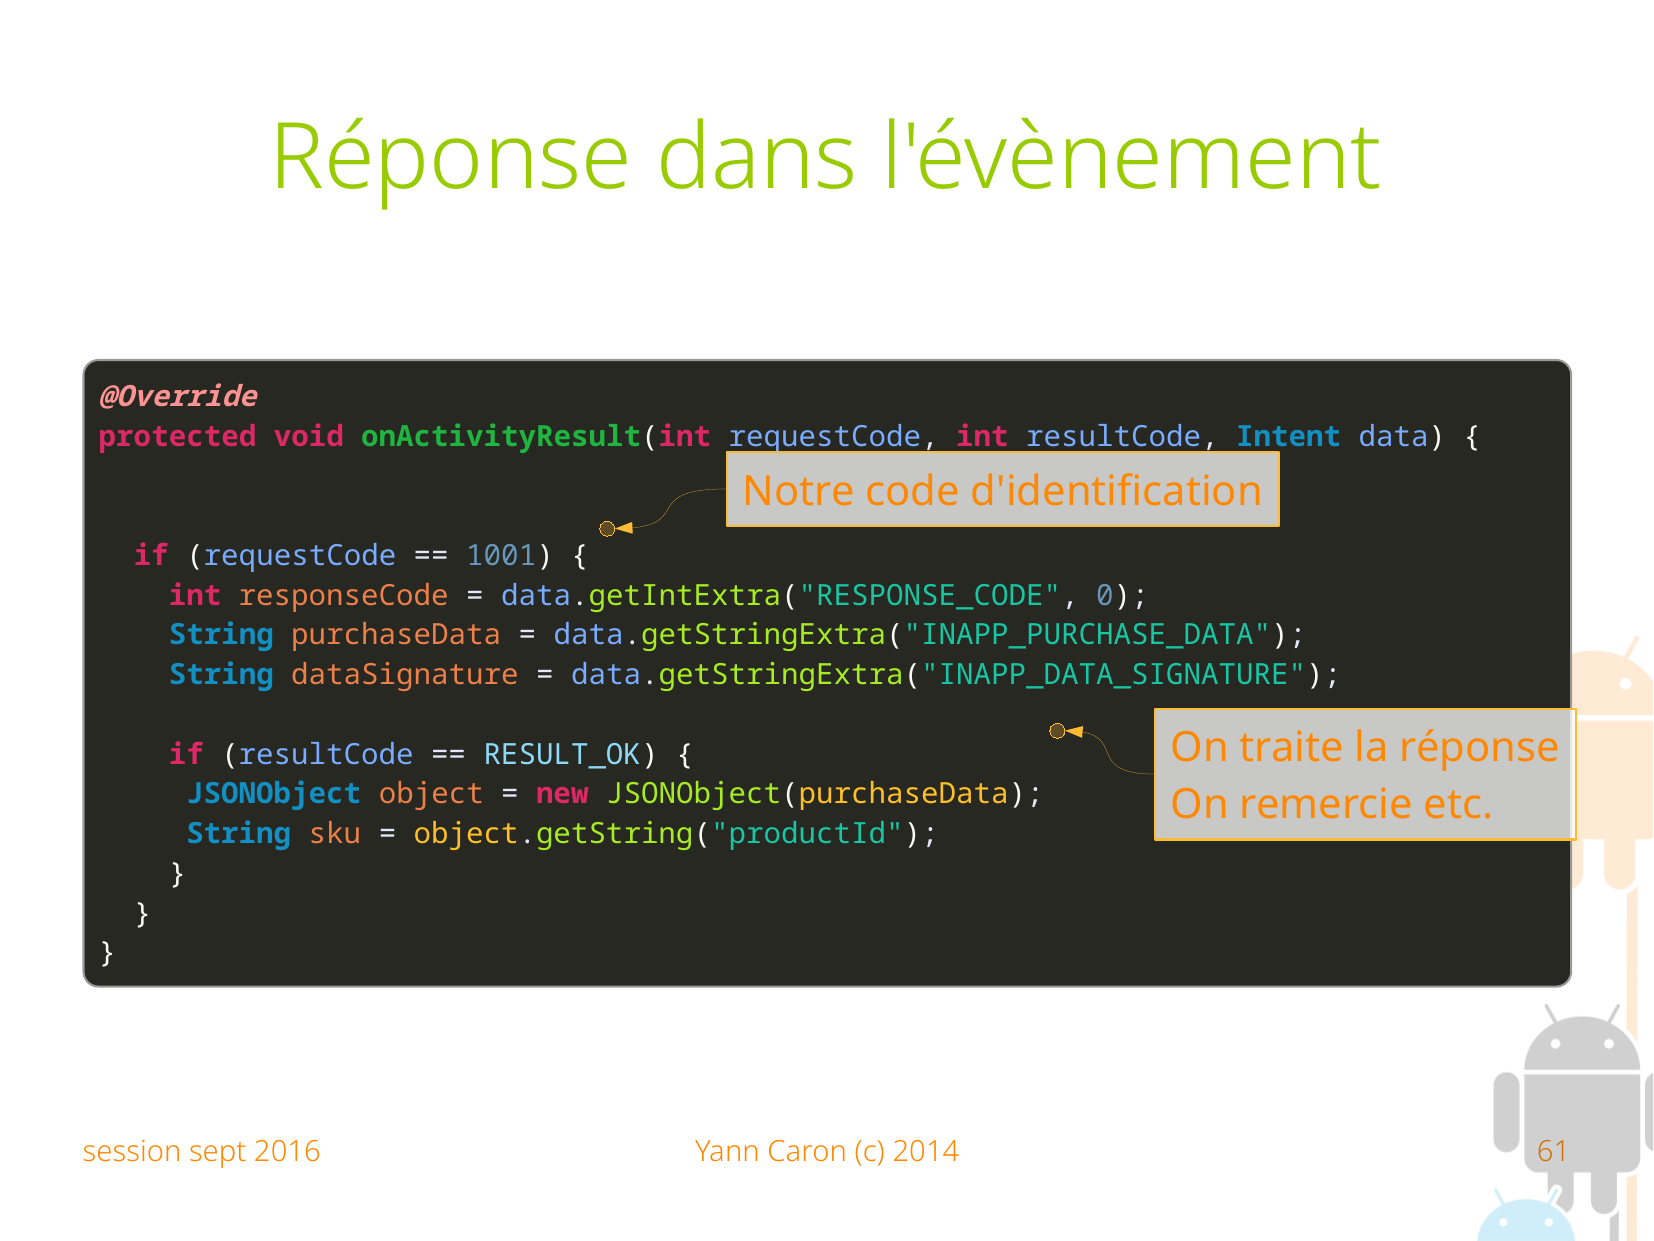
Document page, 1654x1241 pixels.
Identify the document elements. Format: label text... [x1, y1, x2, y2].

text_box On traite la réponse On remercie etc. [1155, 708, 1548, 824]
text_box [1049, 723, 1065, 739]
text_box @Override protected void onActivityResult(int requestCode, int resultCode, Intent data) { if (requestCode == 1001) { int responseCode = data.getIntExtra("RESPONSE_CODE", 0); String purchaseData = data.getStringExtra("INAPP_PURCHASE_DATA"); String dataSignature = data.getStringExtra("INAPP_DATA_SIGNATURE"); if (resultCode == RESULT_OK) { JSONObject object = new JSONObject(purchaseData); String sku = object.getString("productId"); } } } [83, 360, 1572, 905]
text_box Notre code d'identification [727, 452, 1246, 518]
title Réponse dans l'évènement [82, 49, 1571, 257]
text_box [599, 521, 615, 537]
picture [240, 423, 1654, 1241]
